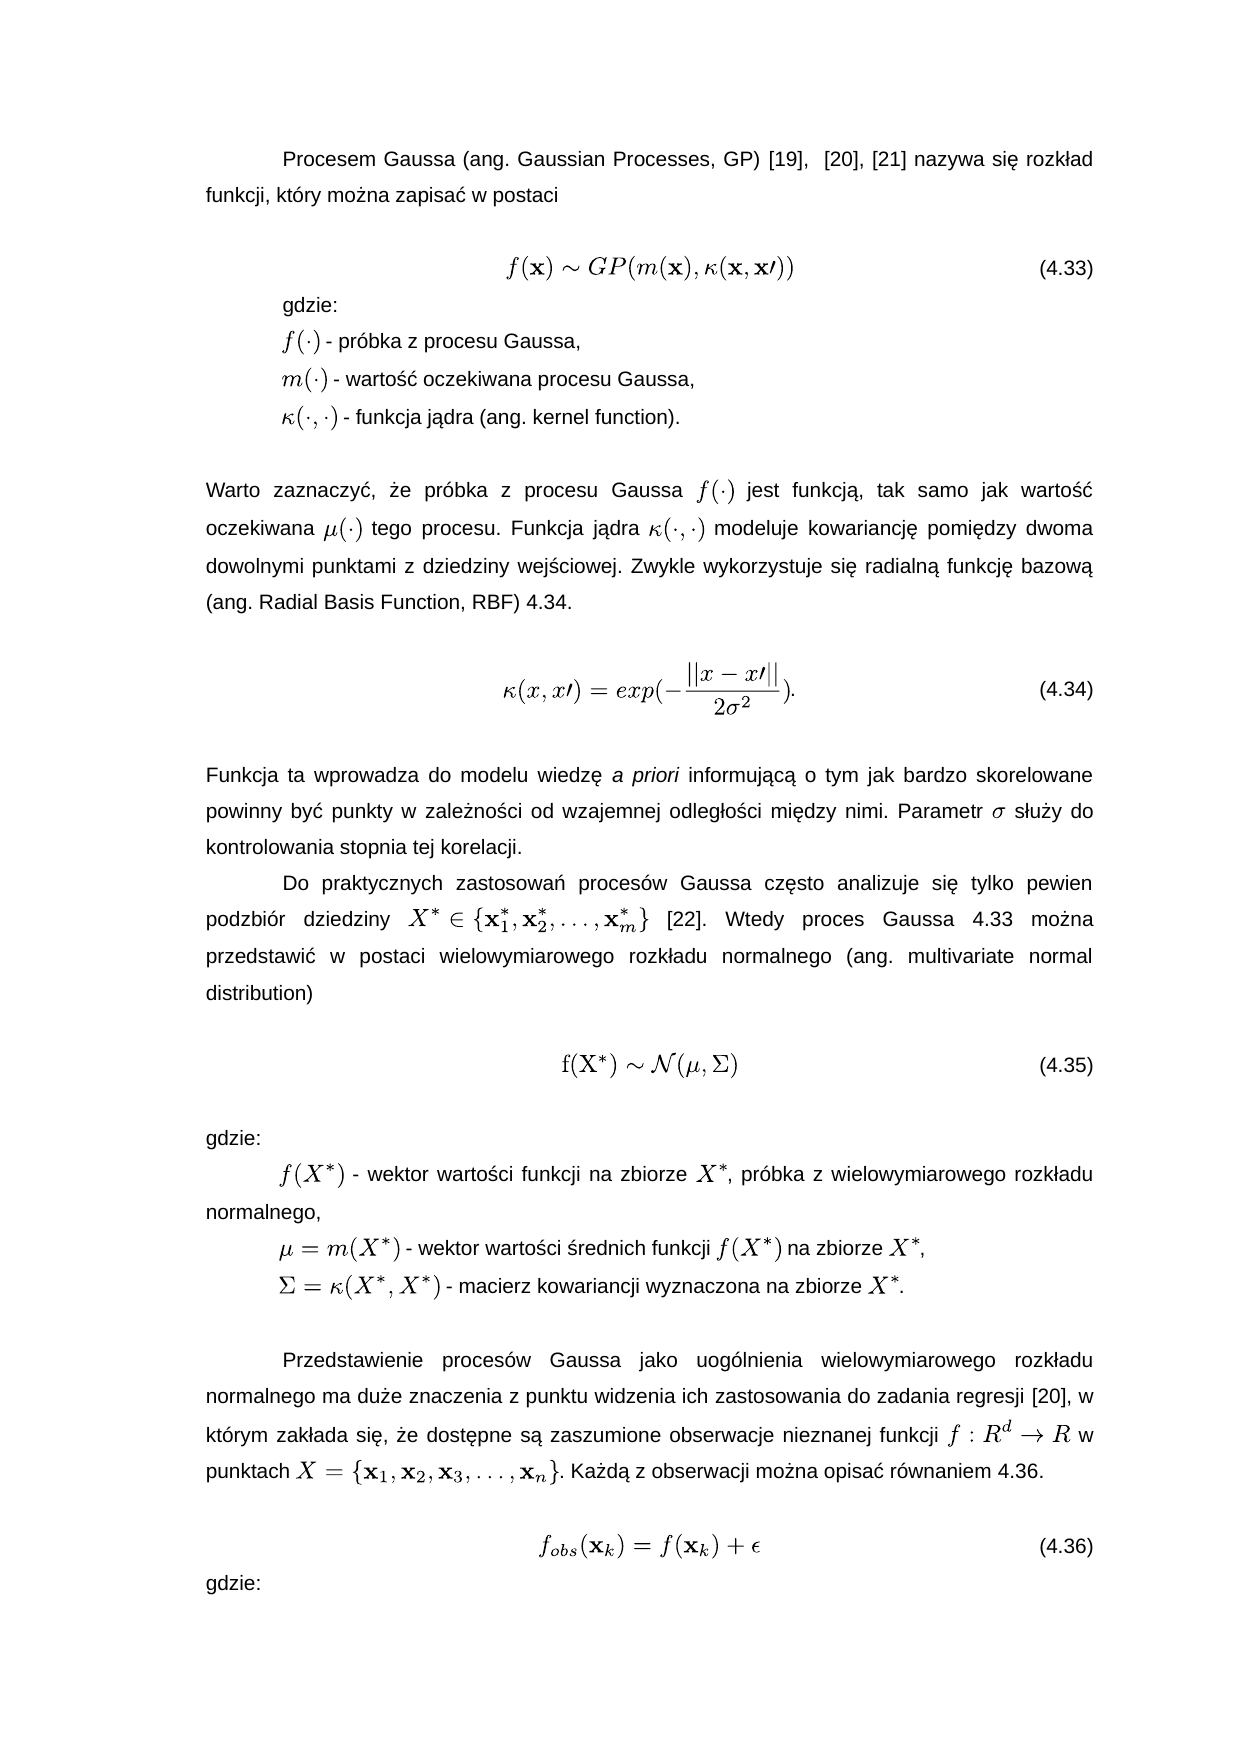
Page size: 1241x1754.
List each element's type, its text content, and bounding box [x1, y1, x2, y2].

text [206, 1274, 351, 1300]
text - funkcja jądra (ang. kernel function). [206, 404, 1093, 430]
text Funkcja ta wprowadza do modelu wiedzę a priori informującą o tym jak bardzo skorelowane powinny być punkty w zależności od wzajemnej odległości między nimi. Parametr służy do kontrolowania stopnia tej korelacji. [206, 763, 1093, 858]
text gdzie: [206, 293, 1093, 317]
text [206, 1533, 586, 1559]
text - próbka z procesu Gaussa, [315, 329, 1093, 354]
text . (4.34) [733, 662, 1093, 715]
text [206, 662, 714, 715]
text [206, 1236, 356, 1262]
text - macierz kowariancji wyznaczona na zbiorze . [435, 1274, 1093, 1300]
text Do praktycznych zastosowań procesów Gaussa często analizuje się tylko pewien podzbiór dziedziny [22]. Wtedy proces Gaussa 4.33 można przedstawić w postaci wielowymiarowego rozkładu normalnego (ang. multivariate normal distribution) [206, 871, 1093, 1004]
text [206, 1052, 674, 1078]
text - wartość oczekiwana procesu Gaussa, [322, 367, 1093, 392]
text gdzie: [206, 1126, 1093, 1150]
text na zbiorze , [776, 1236, 1093, 1262]
text Warto zaznaczyć, że próbka z procesu Gaussa jest funkcją, tak samo jak wartość oczekiwana tego procesu. Funkcja jądra modeluje kowariancję pomiędzy dwoma dowolnymi punktami z dziedziny wejściowej. Zwykle wykorzystuje się radialną funkcję bazową (ang. Radial Basis Function, RBF) 4.34. [206, 478, 1093, 614]
text [206, 255, 527, 281]
text (4.33) [788, 255, 1093, 281]
text [206, 329, 303, 354]
text [206, 367, 310, 392]
text (4.36) [713, 1533, 1093, 1559]
text (4.35) [676, 1052, 1093, 1078]
text Przedstawienie procesów Gaussa jako uogólnienia wielowymiarowego rozkładu normalnego ma duże znaczenia z punktu widzenia ich zastosowania do zadania regresji [20], w którym zakłada się, że dostępne są zaszumione obserwacje nieznanej funkcji w punktach . Każdą z obserwacji można opisać równaniem 4.36. [206, 1348, 1093, 1485]
text - wektor wartości średnich funkcji [394, 1236, 738, 1262]
text - wektor wartości funkcji na zbiorze , próbka z wielowymiarowego rozkładu normalnego, [206, 1162, 1093, 1224]
text gdzie: [206, 1571, 1093, 1594]
text Procesem Gaussa (ang. Gaussian Processes, GP) [19], [20], [21] nazywa się rozkład funkcji, który można zapisać w postaci [206, 147, 1093, 207]
